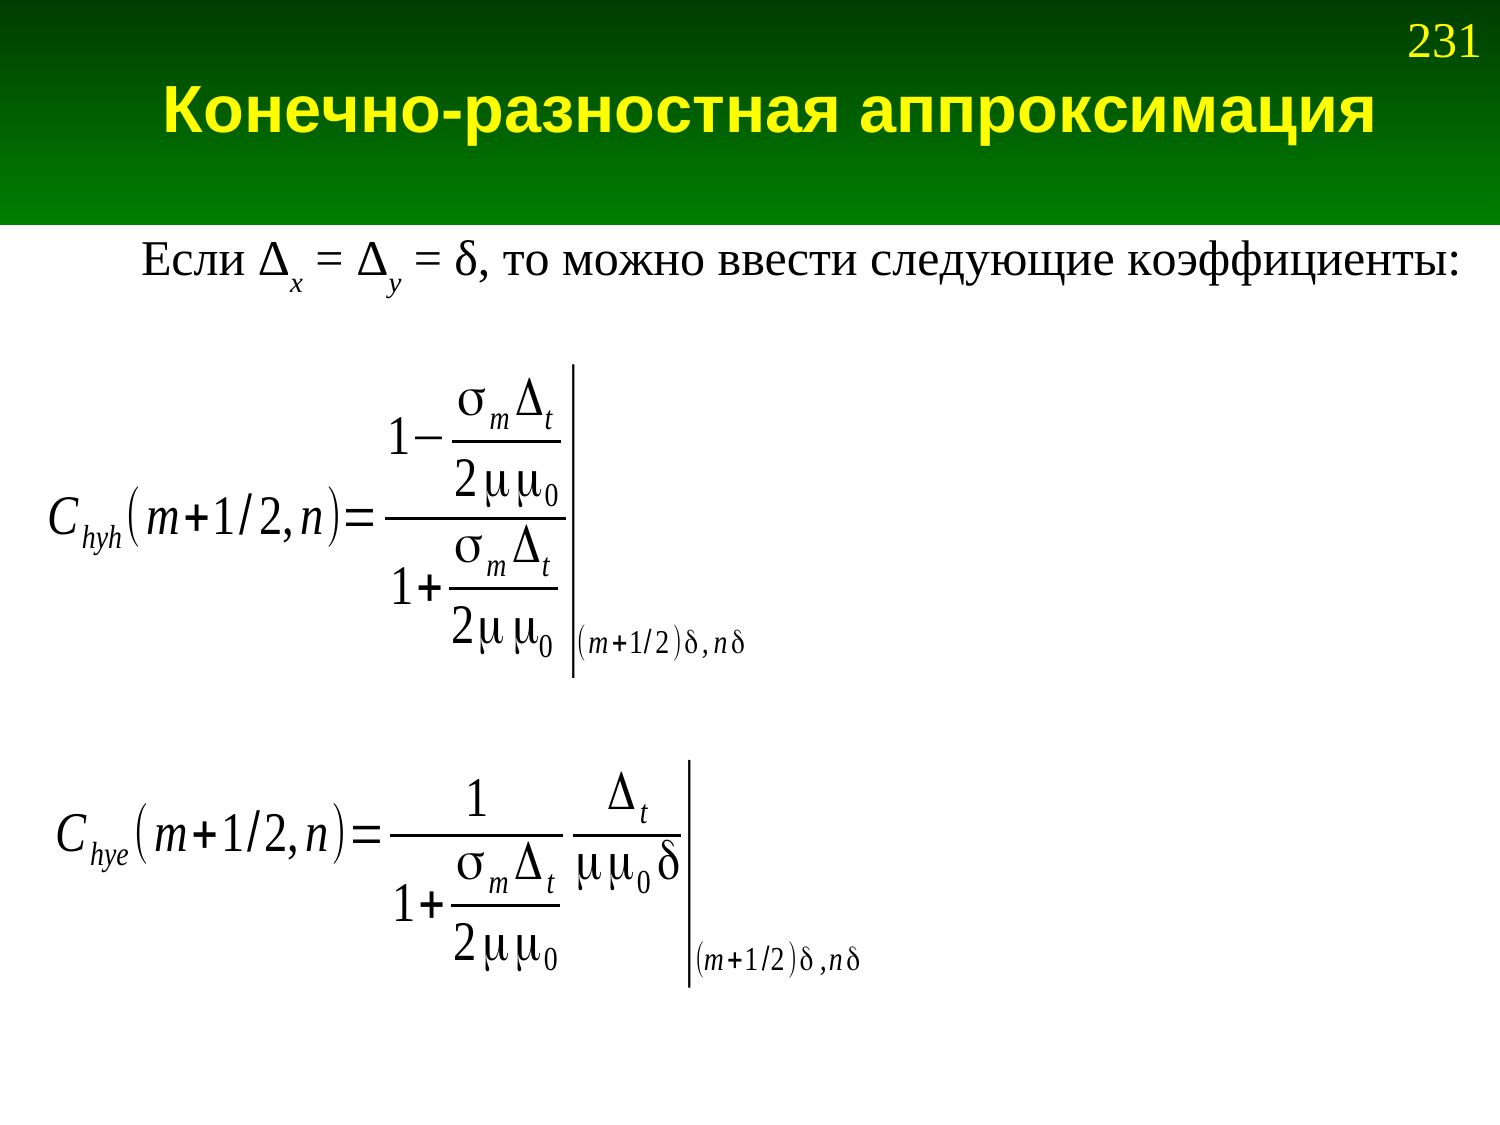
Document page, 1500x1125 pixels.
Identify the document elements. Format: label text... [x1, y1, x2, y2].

title Конечно-разностная аппроксимация [100, 7, 1441, 204]
chart [35, 359, 757, 680]
text_box Если Δx = Δy = δ, то можно ввести следующие коэффициенты: [126, 218, 1472, 306]
chart [43, 756, 873, 991]
